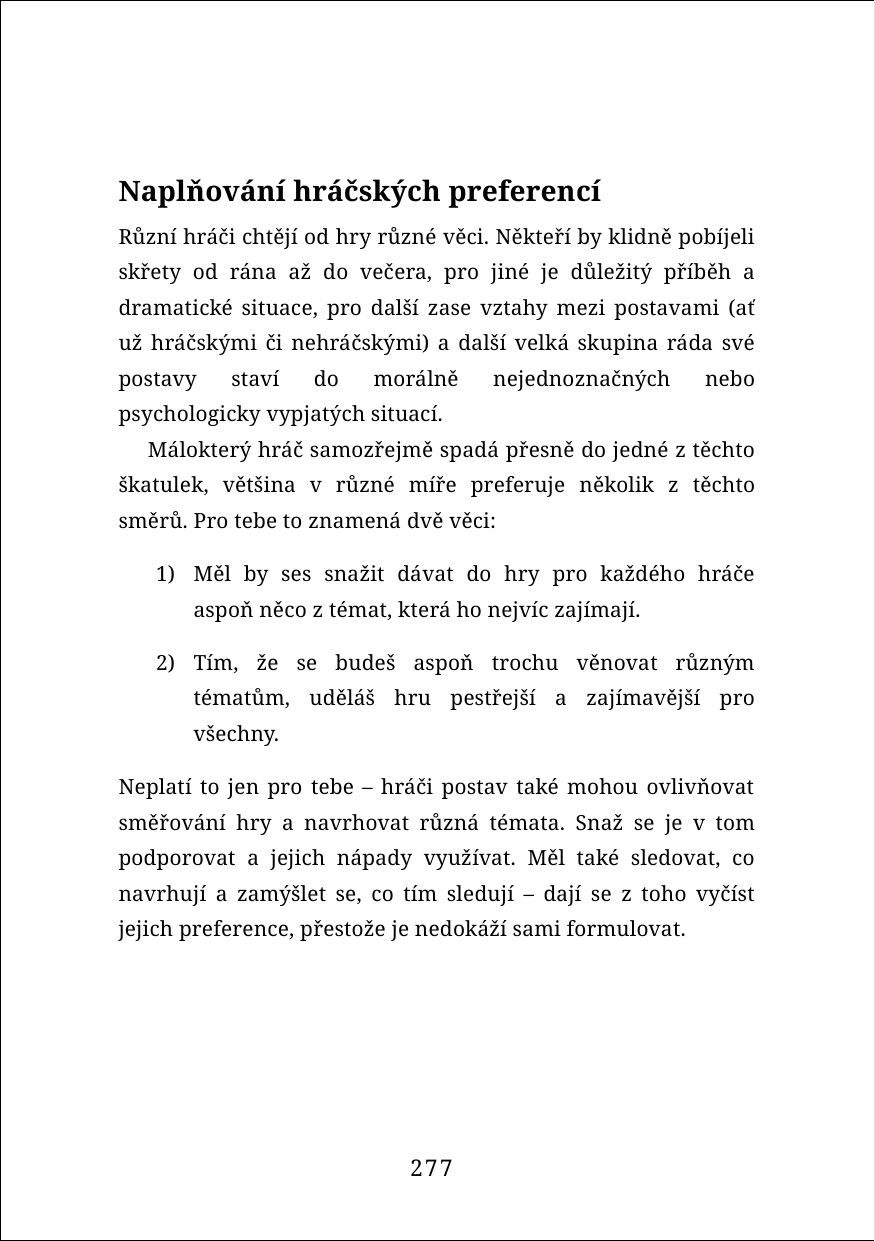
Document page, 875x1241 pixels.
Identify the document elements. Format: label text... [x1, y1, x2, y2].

text Neplatí to jen pro tebe – hráči postav také mohou ovlivňovat směřování hry a navrhovat různá témata. Snaž se je v tom podporovat a jejich nápady využívat. Měl také sledovat, co navrhují a zamýšlet se, co tím sledují – dají se z toho vyčíst jejich preference, přestože je nedokáží sami formulovat. [118, 772, 756, 943]
subtitle Naplňování hráčských preferencí [118, 172, 756, 210]
text Různí hráči chtějí od hry různé věci. Někteří by klidně pobíjeli skřety od rána až do večera, pro jiné je důležitý příběh a dramatické situace, pro další zase vztahy mezi postavami (ať už hráčskými či nehráčskými) a další velká skupina ráda své postavy staví do morálně nejednoznačných nebo psychologicky vypjatých situací. Málokterý hráč samozřejmě spadá přesně do jedné z těchto škatulek, většina v různé míře preferuje několik z těchto směrů. Pro tebe to znamená dvě věci: [118, 222, 756, 534]
list Měl by ses snažit dávat do hry pro každého hráče aspoň něco z témat, která ho nejvíc zajímají. [156, 559, 756, 623]
list Tím, že se budeš aspoň trochu věnovat různým tématům, uděláš hru pestřejší a zajímavější pro všechny. [156, 648, 756, 747]
